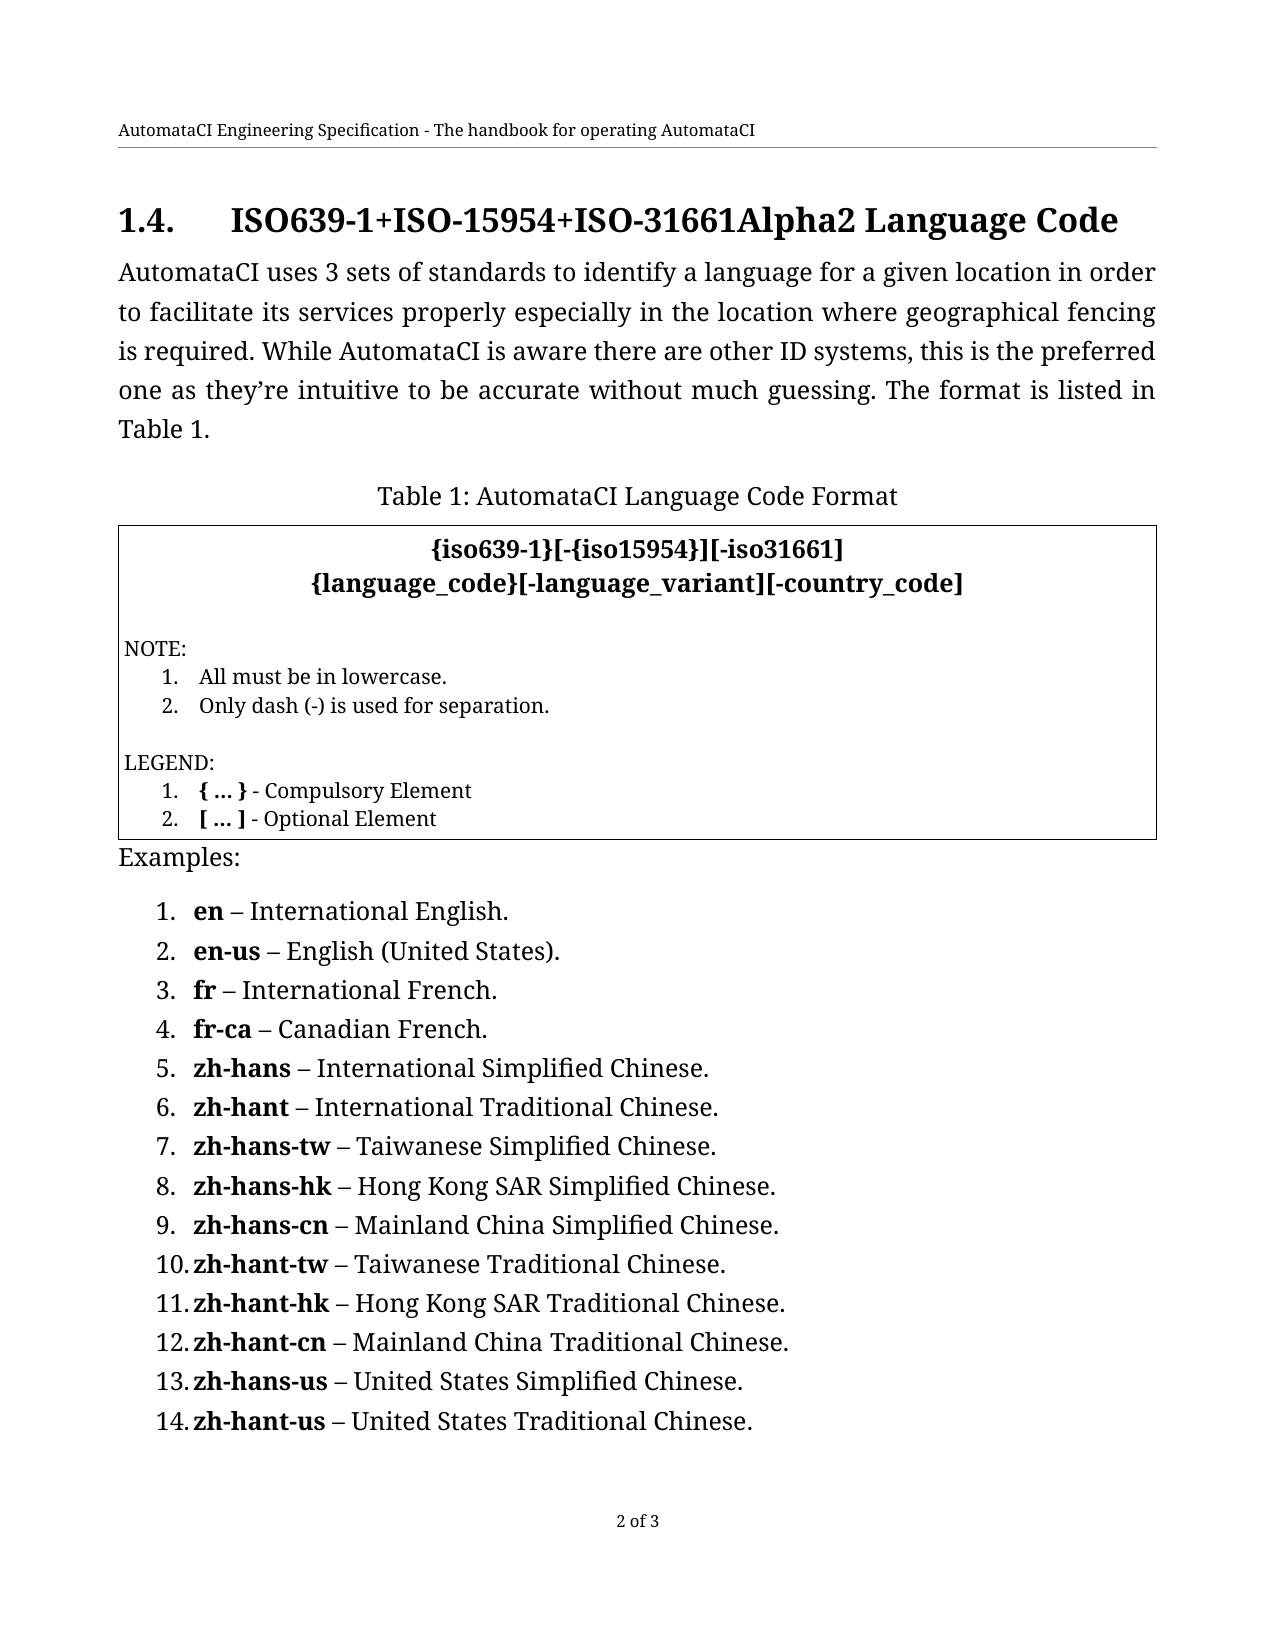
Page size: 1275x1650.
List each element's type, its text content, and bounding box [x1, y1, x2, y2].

text AutomataCI uses 3 sets of standards to identify a language for a given location in order to facilitate its services properly especially in the location where geographical fencing is required. While AutomataCI is aware there are other ID systems, this is the preferred one as they’re intuitive to be accurate without much guessing. The format is listed in Table 1. [118, 255, 1157, 446]
list zh-hans-tw – Taiwanese Simplified Chinese. [156, 1129, 1157, 1163]
list zh-hans – International Simplified Chinese. [156, 1051, 1157, 1085]
list en-us – English (United States). [156, 933, 1157, 967]
list zh-hant-tw – Taiwanese Traditional Chinese. [156, 1246, 1157, 1281]
list fr – International French. [156, 972, 1157, 1006]
list zh-hant-us – United States Traditional Chinese. [156, 1403, 1157, 1437]
table_header {iso639-1}[-{iso15954}][-iso31661] {language_code}[-language_variant][-country_code] NOTE: All must be in lowercase. Only dash (-) is used for separation. LEGEND: { … } - Compulsory Element [ … ] - Optional Element [119, 526, 1156, 839]
list zh-hans-cn – Mainland China Simplified Chinese. [156, 1207, 1157, 1241]
list zh-hans-us – United States Simplified Chinese. [156, 1364, 1157, 1398]
list zh-hans-hk – Hong Kong SAR Simplified Chinese. [156, 1168, 1157, 1202]
subtitle ISO639-1+ISO-15954+ISO-31661Alpha2 Language Code [118, 197, 1157, 243]
list zh-hant – International Traditional Chinese. [156, 1090, 1157, 1124]
list zh-hant-cn – Mainland China Traditional Chinese. [156, 1325, 1157, 1359]
text Examples: [118, 840, 1157, 874]
list zh-hant-hk – Hong Kong SAR Traditional Chinese. [156, 1286, 1157, 1320]
list en – International English. [156, 894, 1157, 928]
subtitle Table 1: AutomataCI Language Code Format [118, 478, 1157, 512]
list fr-ca – Canadian French. [156, 1011, 1157, 1046]
